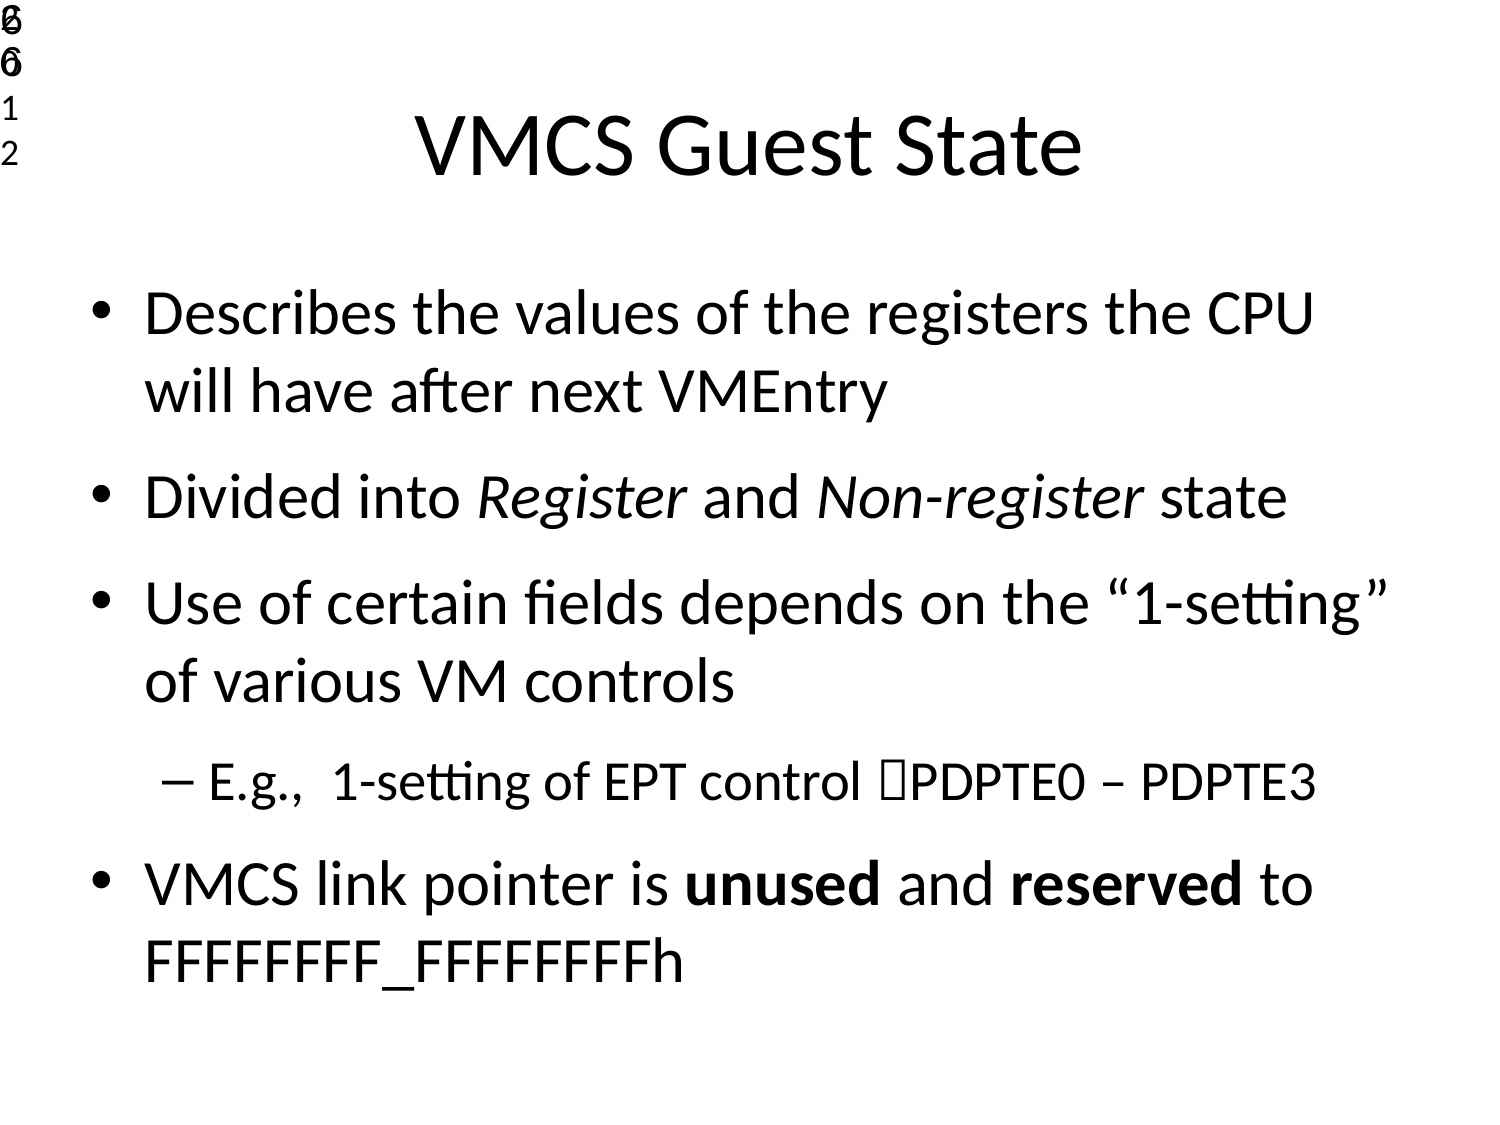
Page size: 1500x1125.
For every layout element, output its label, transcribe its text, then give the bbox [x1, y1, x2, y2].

list Describes the values of the registers the CPU will have after next VMEntry Divided into Register and Non-register state Use of certain fields depends on the “1-setting” of various VM controls E.g., 1-setting of EPT control PDPTE0 – PDPTE3 VMCS link pointer is unused and reserved to FFFFFFFF_FFFFFFFFh [75, 262, 1425, 1005]
title VMCS Guest State [75, 45, 1425, 233]
